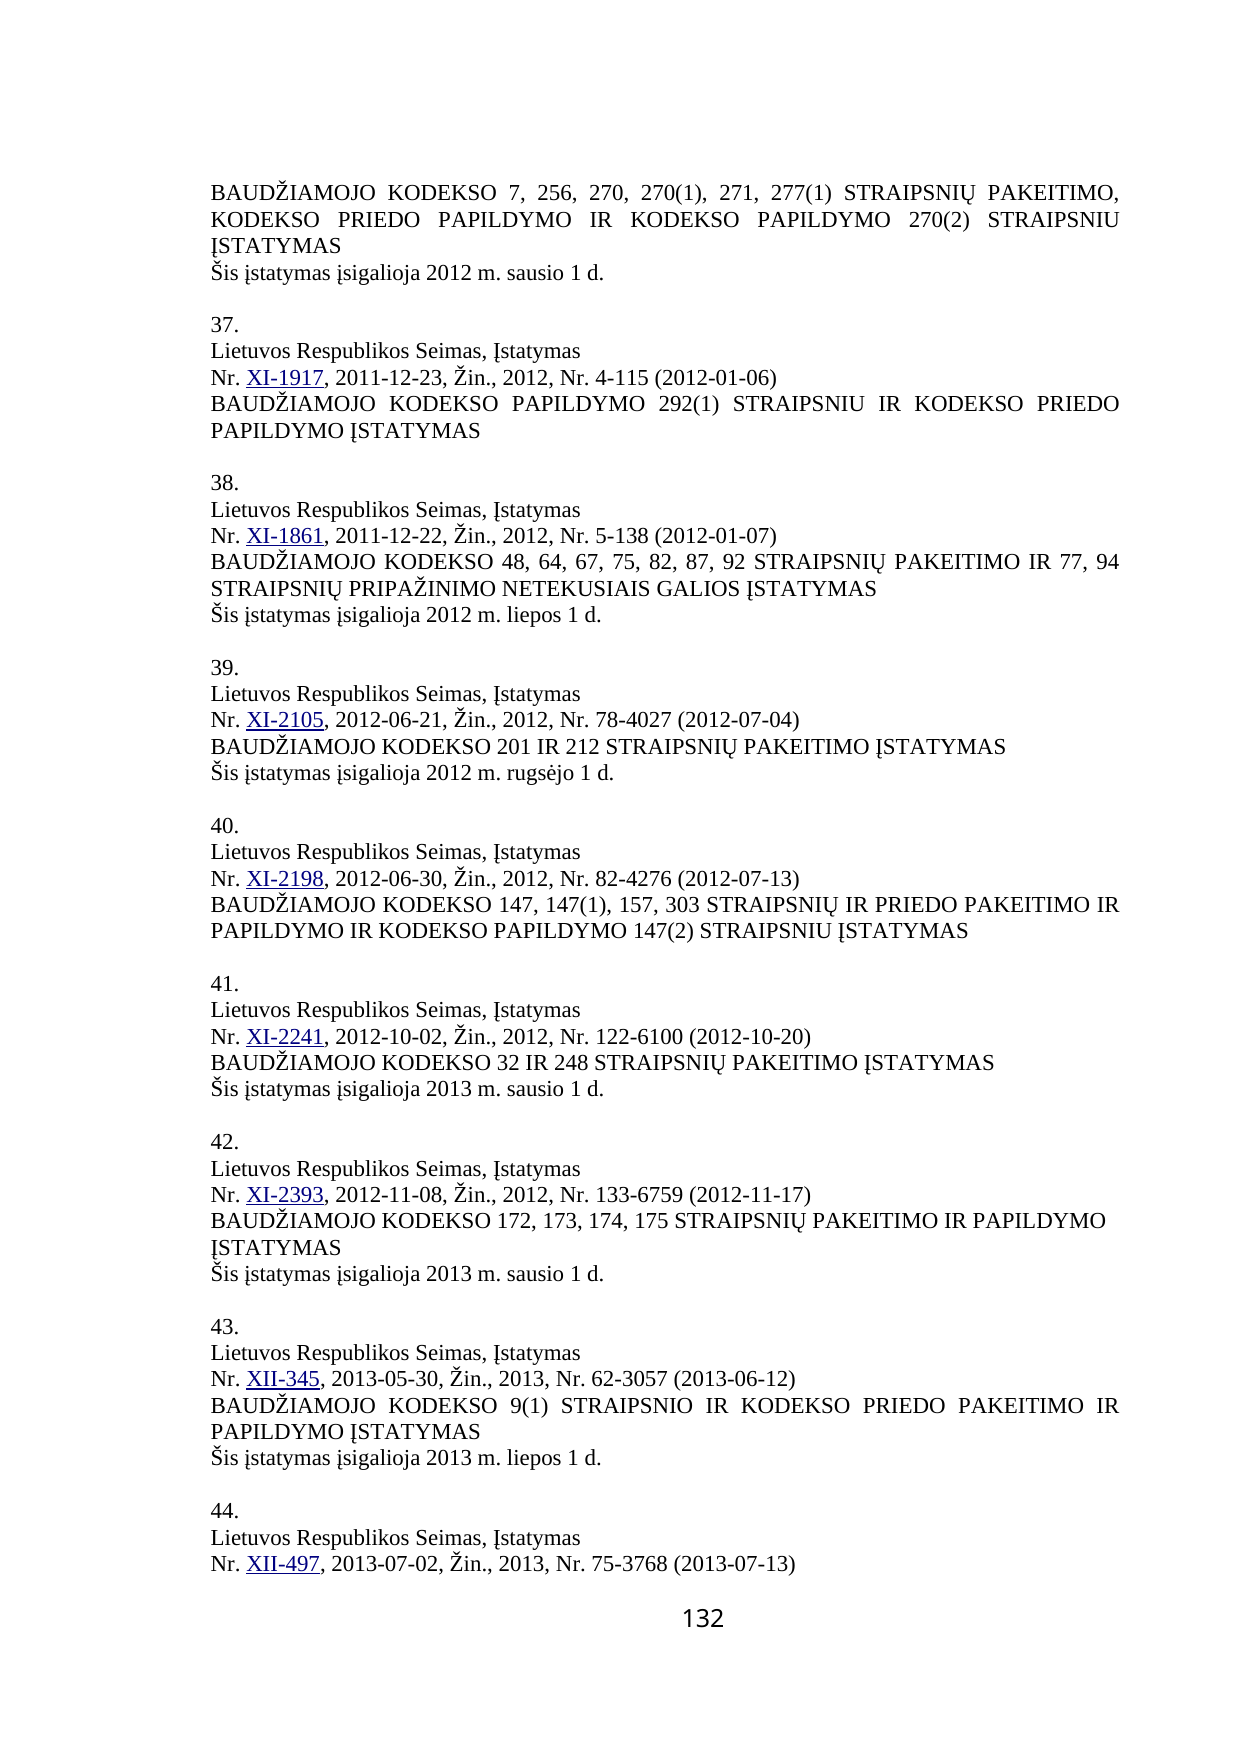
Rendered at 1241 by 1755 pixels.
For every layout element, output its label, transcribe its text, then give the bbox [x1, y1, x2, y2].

text BAUDŽIAMOJO KODEKSO 48, 64, 67, 75, 82, 87, 92 STRAIPSNIŲ PAKEITIMO IR 77, 94 STRAIPSNIŲ PRIPAŽINIMO NETEKUSIAIS GALIOS ĮSTATYMAS [210, 548, 1120, 601]
text 41. [210, 970, 1120, 996]
text 37. [210, 311, 1120, 338]
text Lietuvos Respublikos Seimas, Įstatymas [210, 838, 1120, 865]
text 44. [210, 1497, 1120, 1523]
text Lietuvos Respublikos Seimas, Įstatymas [210, 338, 1120, 364]
text BAUDŽIAMOJO KODEKSO 7, 256, 270, 270(1), 271, 277(1) STRAIPSNIŲ PAKEITIMO, KODEKSO PRIEDO PAPILDYMO IR KODEKSO PAPILDYMO 270(2) STRAIPSNIU ĮSTATYMAS [210, 179, 1120, 258]
text BAUDŽIAMOJO KODEKSO 9(1) STRAIPSNIO IR KODEKSO PRIEDO PAKEITIMO IR PAPILDYMO ĮSTATYMAS [210, 1392, 1120, 1444]
text Lietuvos Respublikos Seimas, Įstatymas [210, 996, 1120, 1023]
text Lietuvos Respublikos Seimas, Įstatymas [210, 496, 1120, 522]
text 39. [210, 654, 1120, 680]
text Nr. XI-1861, 2011-12-22, Žin., 2012, Nr. 5-138 (2012-01-07) [210, 522, 1120, 548]
text Lietuvos Respublikos Seimas, Įstatymas [210, 1523, 1120, 1550]
text Nr. XII-345, 2013-05-30, Žin., 2013, Nr. 62-3057 (2013-06-12) [210, 1365, 1120, 1392]
text Šis įstatymas įsigalioja 2012 m. rugsėjo 1 d. [210, 759, 1120, 786]
text Šis įstatymas įsigalioja 2012 m. liepos 1 d. [210, 601, 1120, 627]
text Lietuvos Respublikos Seimas, Įstatymas [210, 1339, 1120, 1365]
text BAUDŽIAMOJO KODEKSO PAPILDYMO 292(1) STRAIPSNIU IR KODEKSO PRIEDO PAPILDYMO ĮSTATYMAS [210, 390, 1120, 443]
text Lietuvos Respublikos Seimas, Įstatymas [210, 680, 1120, 707]
text 43. [210, 1313, 1120, 1339]
text 42. [210, 1128, 1120, 1154]
text Šis įstatymas įsigalioja 2013 m. sausio 1 d. [210, 1260, 1120, 1286]
text Nr. XI-2393, 2012-11-08, Žin., 2012, Nr. 133-6759 (2012-11-17) [210, 1181, 1120, 1207]
text BAUDŽIAMOJO KODEKSO 201 IR 212 STRAIPSNIŲ PAKEITIMO ĮSTATYMAS [210, 733, 1120, 759]
text Nr. XI-2241, 2012-10-02, Žin., 2012, Nr. 122-6100 (2012-10-20) [210, 1023, 1120, 1049]
text 40. [210, 812, 1120, 838]
text Šis įstatymas įsigalioja 2013 m. liepos 1 d. [210, 1444, 1120, 1471]
text Nr. XI-2198, 2012-06-30, Žin., 2012, Nr. 82-4276 (2012-07-13) [210, 865, 1120, 891]
text Šis įstatymas įsigalioja 2013 m. sausio 1 d. [210, 1076, 1120, 1102]
text 38. [210, 469, 1120, 496]
text Nr. XI-2105, 2012-06-21, Žin., 2012, Nr. 78-4027 (2012-07-04) [210, 707, 1120, 733]
text BAUDŽIAMOJO KODEKSO 147, 147(1), 157, 303 STRAIPSNIŲ IR PRIEDO PAKEITIMO IR PAPILDYMO IR KODEKSO PAPILDYMO 147(2) STRAIPSNIU ĮSTATYMAS [210, 891, 1120, 944]
text Nr. XI-1917, 2011-12-23, Žin., 2012, Nr. 4-115 (2012-01-06) [210, 364, 1120, 390]
text BAUDŽIAMOJO KODEKSO 172, 173, 174, 175 STRAIPSNIŲ PAKEITIMO IR PAPILDYMO ĮSTATYMAS [210, 1207, 1120, 1260]
text Nr. XII-497, 2013-07-02, Žin., 2013, Nr. 75-3768 (2013-07-13) [210, 1550, 1120, 1576]
text Šis įstatymas įsigalioja 2012 m. sausio 1 d. [210, 258, 1120, 285]
text BAUDŽIAMOJO KODEKSO 32 IR 248 STRAIPSNIŲ PAKEITIMO ĮSTATYMAS [210, 1049, 1120, 1076]
text Lietuvos Respublikos Seimas, Įstatymas [210, 1154, 1120, 1181]
